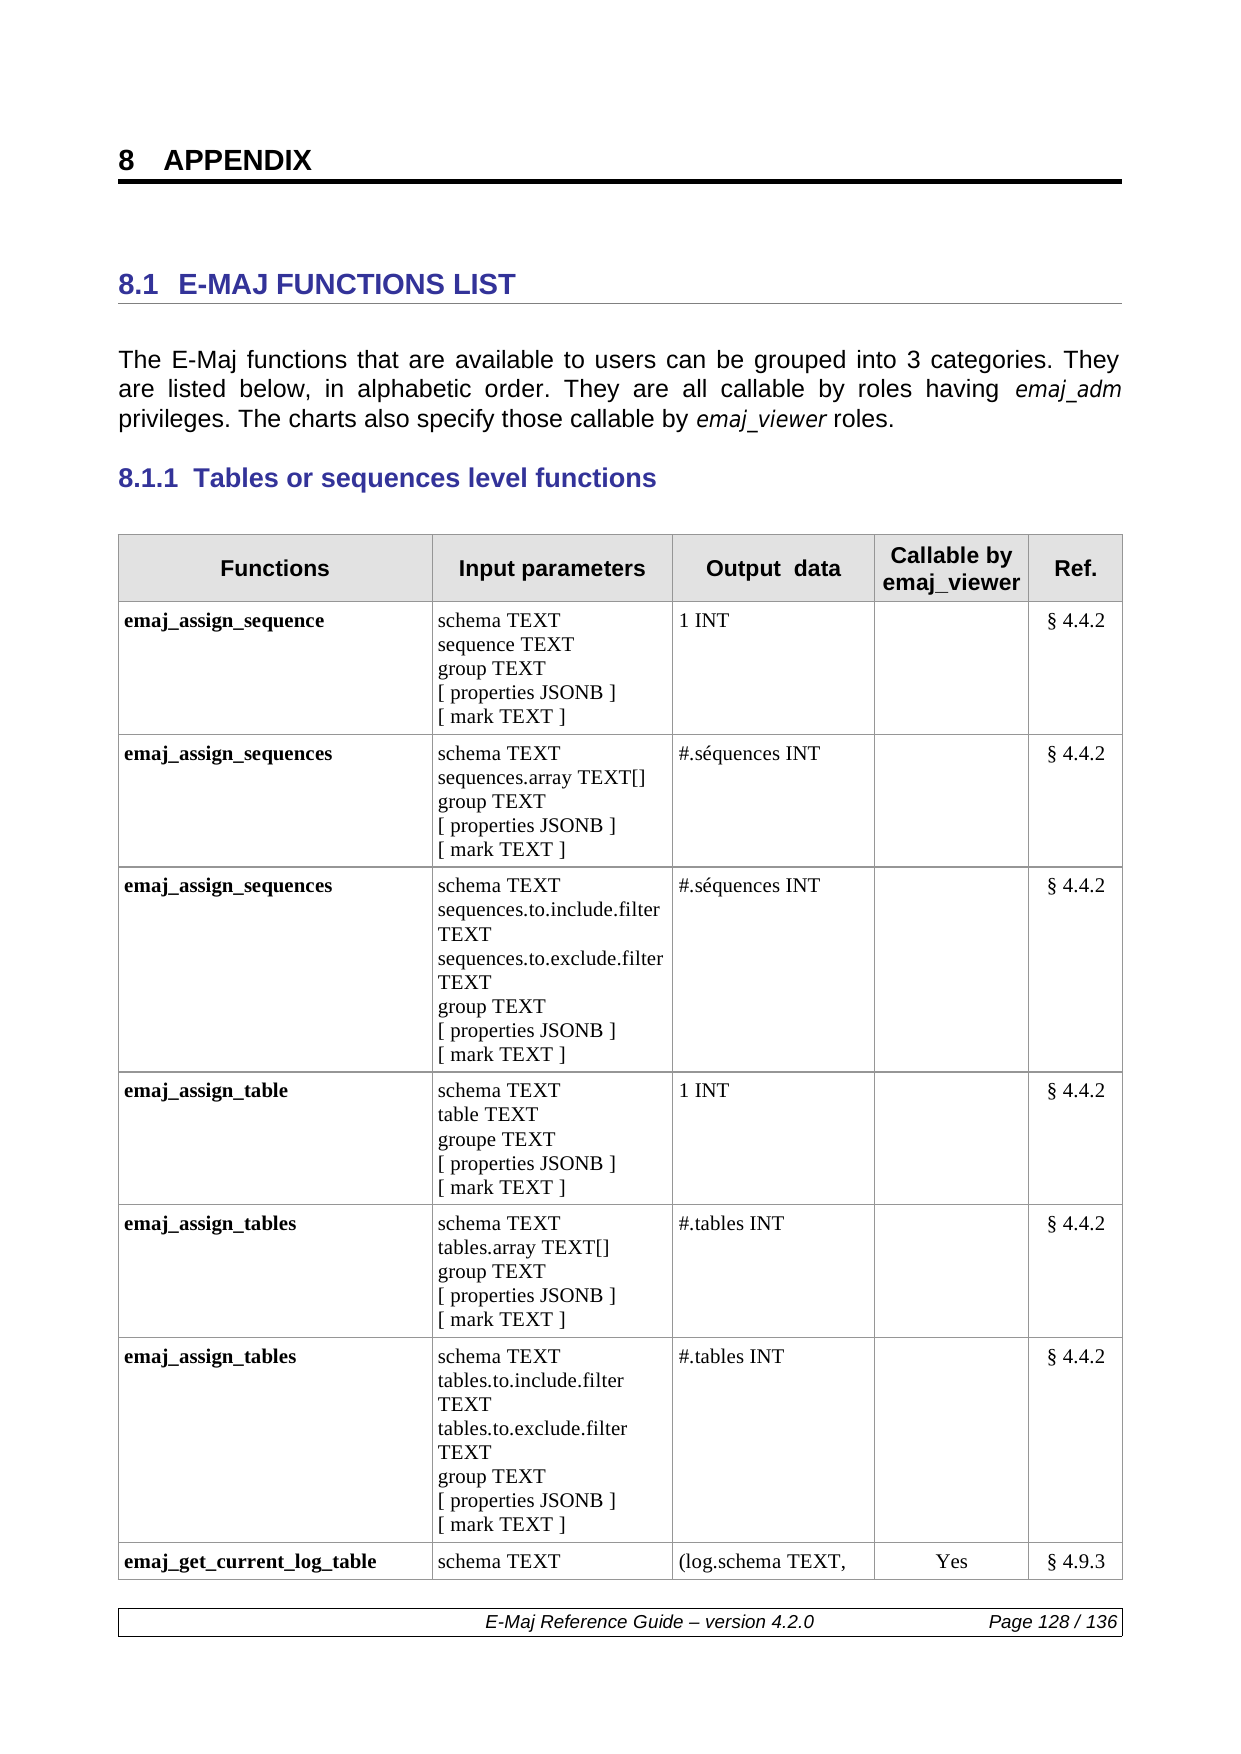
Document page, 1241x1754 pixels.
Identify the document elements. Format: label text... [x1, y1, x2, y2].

table_cell #.tables INT [673, 1338, 874, 1542]
table_cell [875, 1205, 1028, 1337]
table_header Ref. [1029, 535, 1122, 601]
table_cell #.séquences INT [673, 735, 874, 866]
table_cell emaj_assign_tables [119, 1205, 432, 1337]
table_cell #.tables INT [673, 1205, 874, 1337]
table_cell [875, 1073, 1028, 1204]
table_cell emaj_assign_tables [119, 1338, 432, 1542]
table_cell schema TEXT tables.to.include.filter TEXT tables.to.exclude.filter TEXT group TEXT [ properties JSONB ] [ mark TEXT ] [433, 1338, 672, 1542]
table_cell emaj_assign_table [119, 1073, 432, 1204]
text The E-Maj functions that are available to users can be grouped into 3 categories. They are listed below, in alphabetic order. They are all callable by roles having emaj_adm privileges. The charts also specify those callable by emaj_viewer roles. [118, 345, 1122, 432]
table_cell schema TEXT sequences.to.include.filter TEXT sequences.to.exclude.filter TEXT group TEXT [ properties JSONB ] [ mark TEXT ] [433, 868, 672, 1071]
table_cell 1 INT [673, 602, 874, 734]
table_cell [875, 735, 1028, 866]
table_cell § 4.4.2 [1029, 1073, 1122, 1204]
table_cell [875, 868, 1028, 1071]
table_cell (log.schema TEXT, [673, 1543, 874, 1579]
subtitle Tables or sequences level functions [118, 462, 1122, 493]
table_cell Yes [875, 1543, 1028, 1579]
table_cell emaj_get_current_log_table [119, 1543, 432, 1579]
table_cell [875, 602, 1028, 734]
table_cell schema TEXT [433, 1543, 672, 1579]
table_cell § 4.4.2 [1029, 602, 1122, 734]
table_cell schema TEXT table TEXT groupe TEXT [ properties JSONB ] [ mark TEXT ] [433, 1073, 672, 1204]
table_cell § 4.4.2 [1029, 1205, 1122, 1337]
table_cell emaj_assign_sequences [119, 868, 432, 1071]
table_cell § 4.9.3 [1029, 1543, 1122, 1579]
subtitle Appendix [118, 143, 1122, 179]
table_cell schema TEXT sequence TEXT group TEXT [ properties JSONB ] [ mark TEXT ] [433, 602, 672, 734]
table_cell [875, 1338, 1028, 1542]
table_header Callable by emaj_viewer [875, 535, 1028, 601]
table_cell 1 INT [673, 1073, 874, 1204]
table_cell schema TEXT tables.array TEXT[] group TEXT [ properties JSONB ] [ mark TEXT ] [433, 1205, 672, 1337]
table_cell § 4.4.2 [1029, 1338, 1122, 1542]
table_cell schema TEXT sequences.array TEXT[] group TEXT [ properties JSONB ] [ mark TEXT ] [433, 735, 672, 866]
table_cell #.séquences INT [673, 868, 874, 1071]
table_cell § 4.4.2 [1029, 868, 1122, 1071]
table_header Functions [119, 535, 432, 601]
subtitle E-Maj functions list [118, 267, 1122, 303]
table_header Input parameters [433, 535, 672, 601]
table_cell emaj_assign_sequence [119, 602, 432, 734]
table_cell § 4.4.2 [1029, 735, 1122, 866]
table_header Output data [673, 535, 874, 601]
table_cell emaj_assign_sequences [119, 735, 432, 866]
